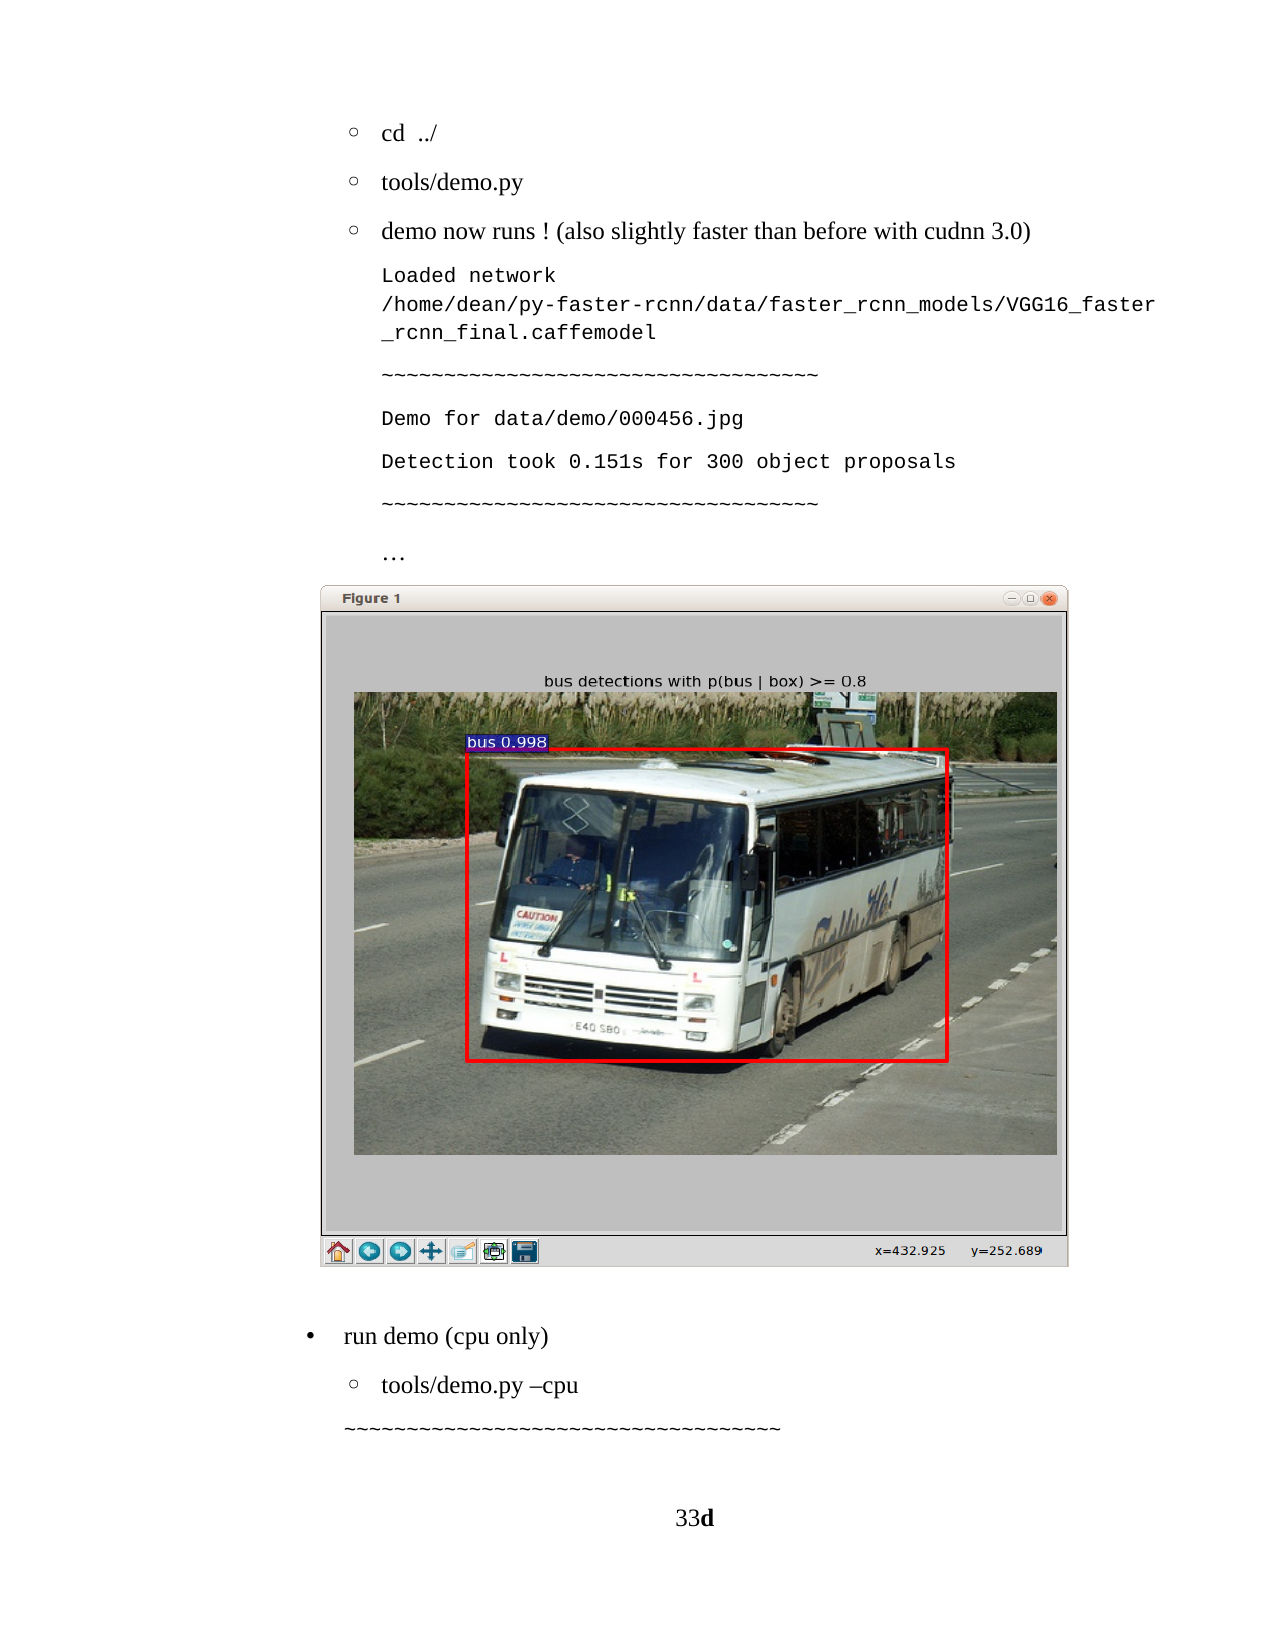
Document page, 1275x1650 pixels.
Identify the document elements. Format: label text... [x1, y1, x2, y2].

text Detection took 0.151s for 300 object proposals [381, 451, 1158, 474]
text Loaded network /home/dean/py-faster-rcnn/data/faster_rcnn_models/VGG16_faster_rcnn_final.caffemodel [381, 265, 1158, 346]
list demo now runs ! (also slightly faster than before with cudnn 3.0) [344, 216, 1158, 245]
text … [381, 537, 1158, 565]
list tools/demo.py [344, 167, 1158, 196]
text ~~~~~~~~~~~~~~~~~~~~~~~~~~~~~~~~~~~ [381, 365, 1158, 388]
list tools/demo.py –cpu [344, 1370, 1158, 1399]
list run demo (cpu only) [306, 1321, 1158, 1350]
text ~~~~~~~~~~~~~~~~~~~~~~~~~~~~~~~~~~~ [344, 1419, 1158, 1443]
text ~~~~~~~~~~~~~~~~~~~~~~~~~~~~~~~~~~~ [381, 494, 1158, 517]
text Demo for data/demo/000456.jpg [381, 408, 1158, 431]
picture [320, 585, 1069, 1267]
list cd ../ [344, 118, 1158, 147]
